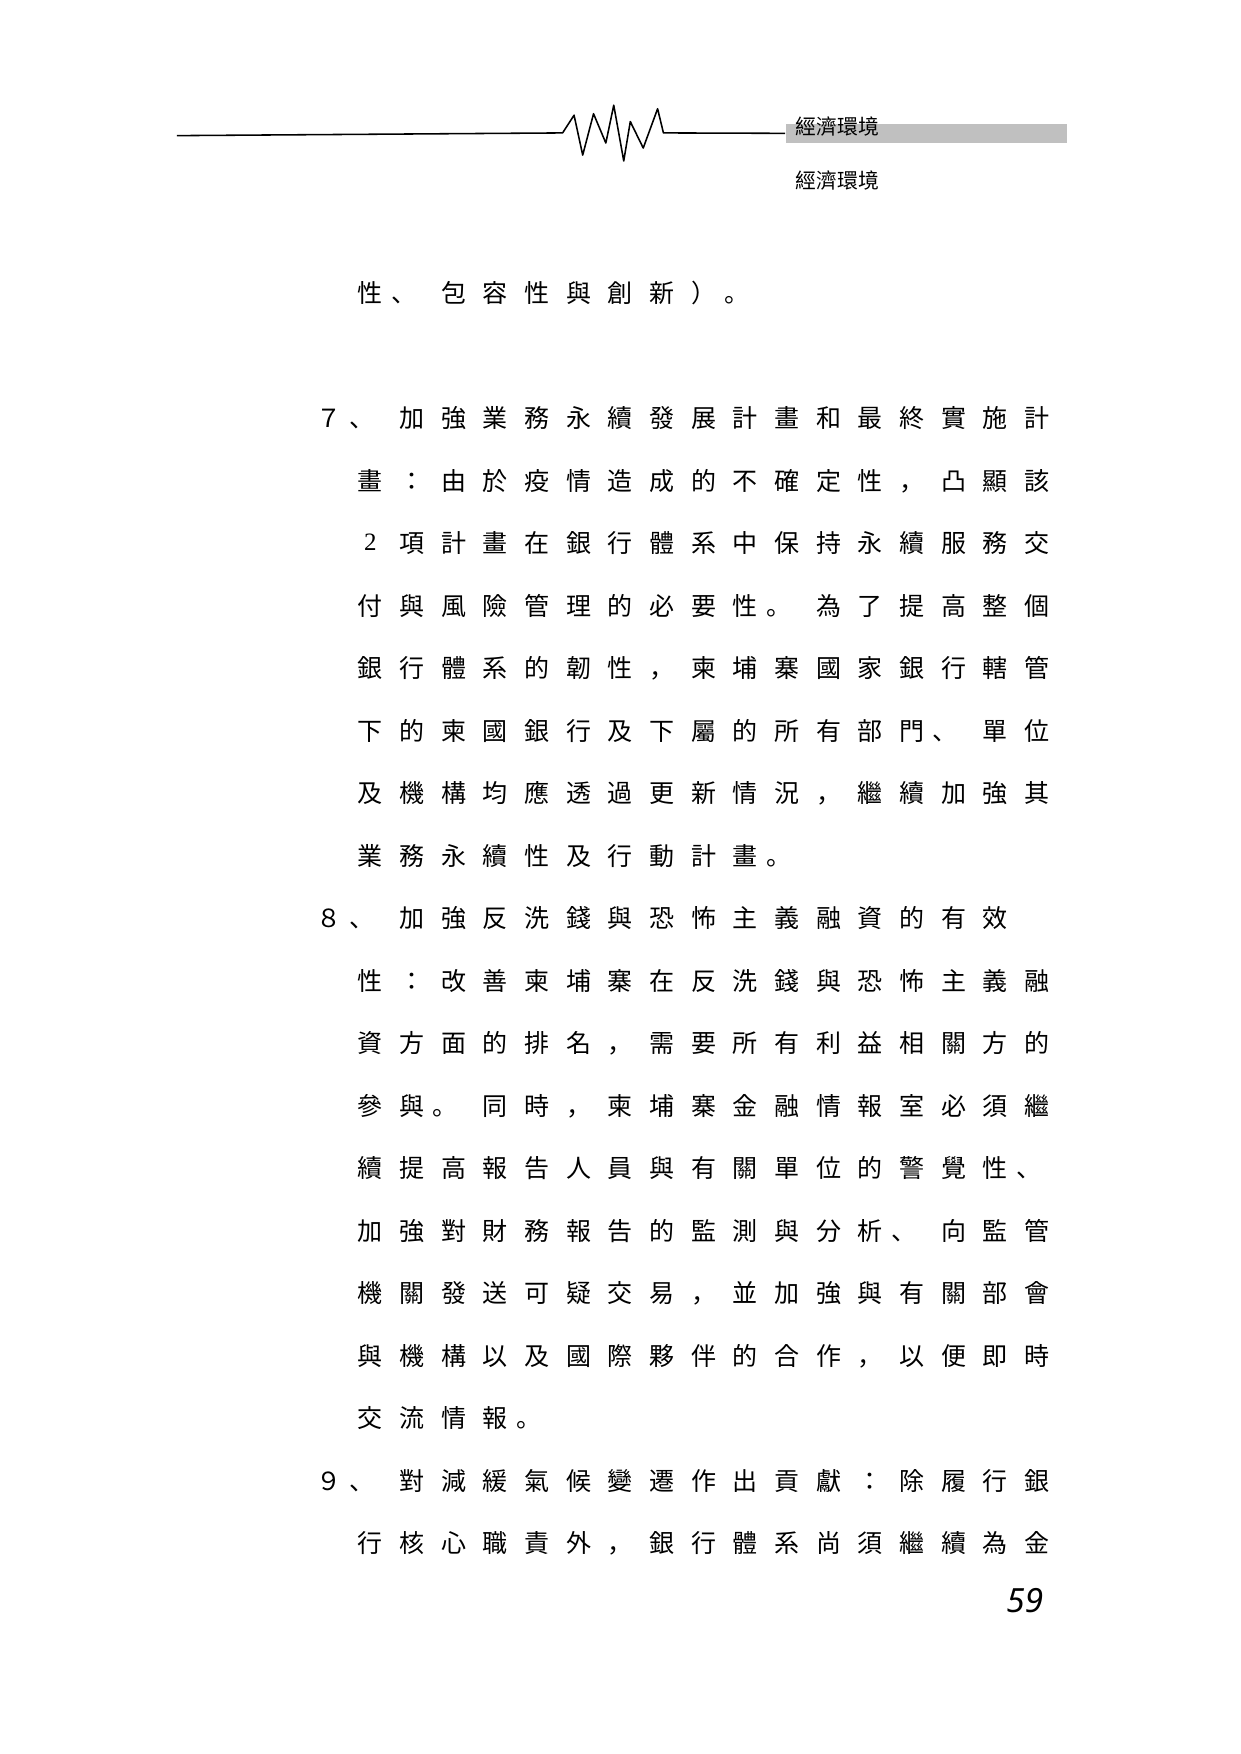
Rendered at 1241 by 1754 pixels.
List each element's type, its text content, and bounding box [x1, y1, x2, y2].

text ９、對減緩氣候變遷作出貢獻：除履行銀行核心職責外，銀行體系尚須繼續為金 [281, 1438, 1058, 1563]
text 性、包容性與創新）。 [281, 250, 1058, 313]
text ８、加強反洗錢與恐怖主義融資的有效性：改善柬埔寨在反洗錢與恐怖主義融資方面的排名，需要所有利益相關方的參與。同時，柬埔寨金融情報室必須繼續提高報告人員與有關單位的警覺性、加強對財務報告的監測與分析、向監管機關發送可疑交易，並加強與有關部會與機構以及國際夥伴的合作，以便即時交流情報。 [281, 875, 1058, 1438]
text ７、加強業務永續發展計畫和最終實施計畫：由於疫情造成的不確定性，凸顯該2項計畫在銀行體系中保持永續服務交付與風險管理的必要性。為了提高整個銀行體系的韌性，柬埔寨國家銀行轄管下的柬國銀行及下屬的所有部門、單位及機構均應透過更新情況，繼續加強其業務永續性及行動計畫。 [281, 375, 1058, 875]
